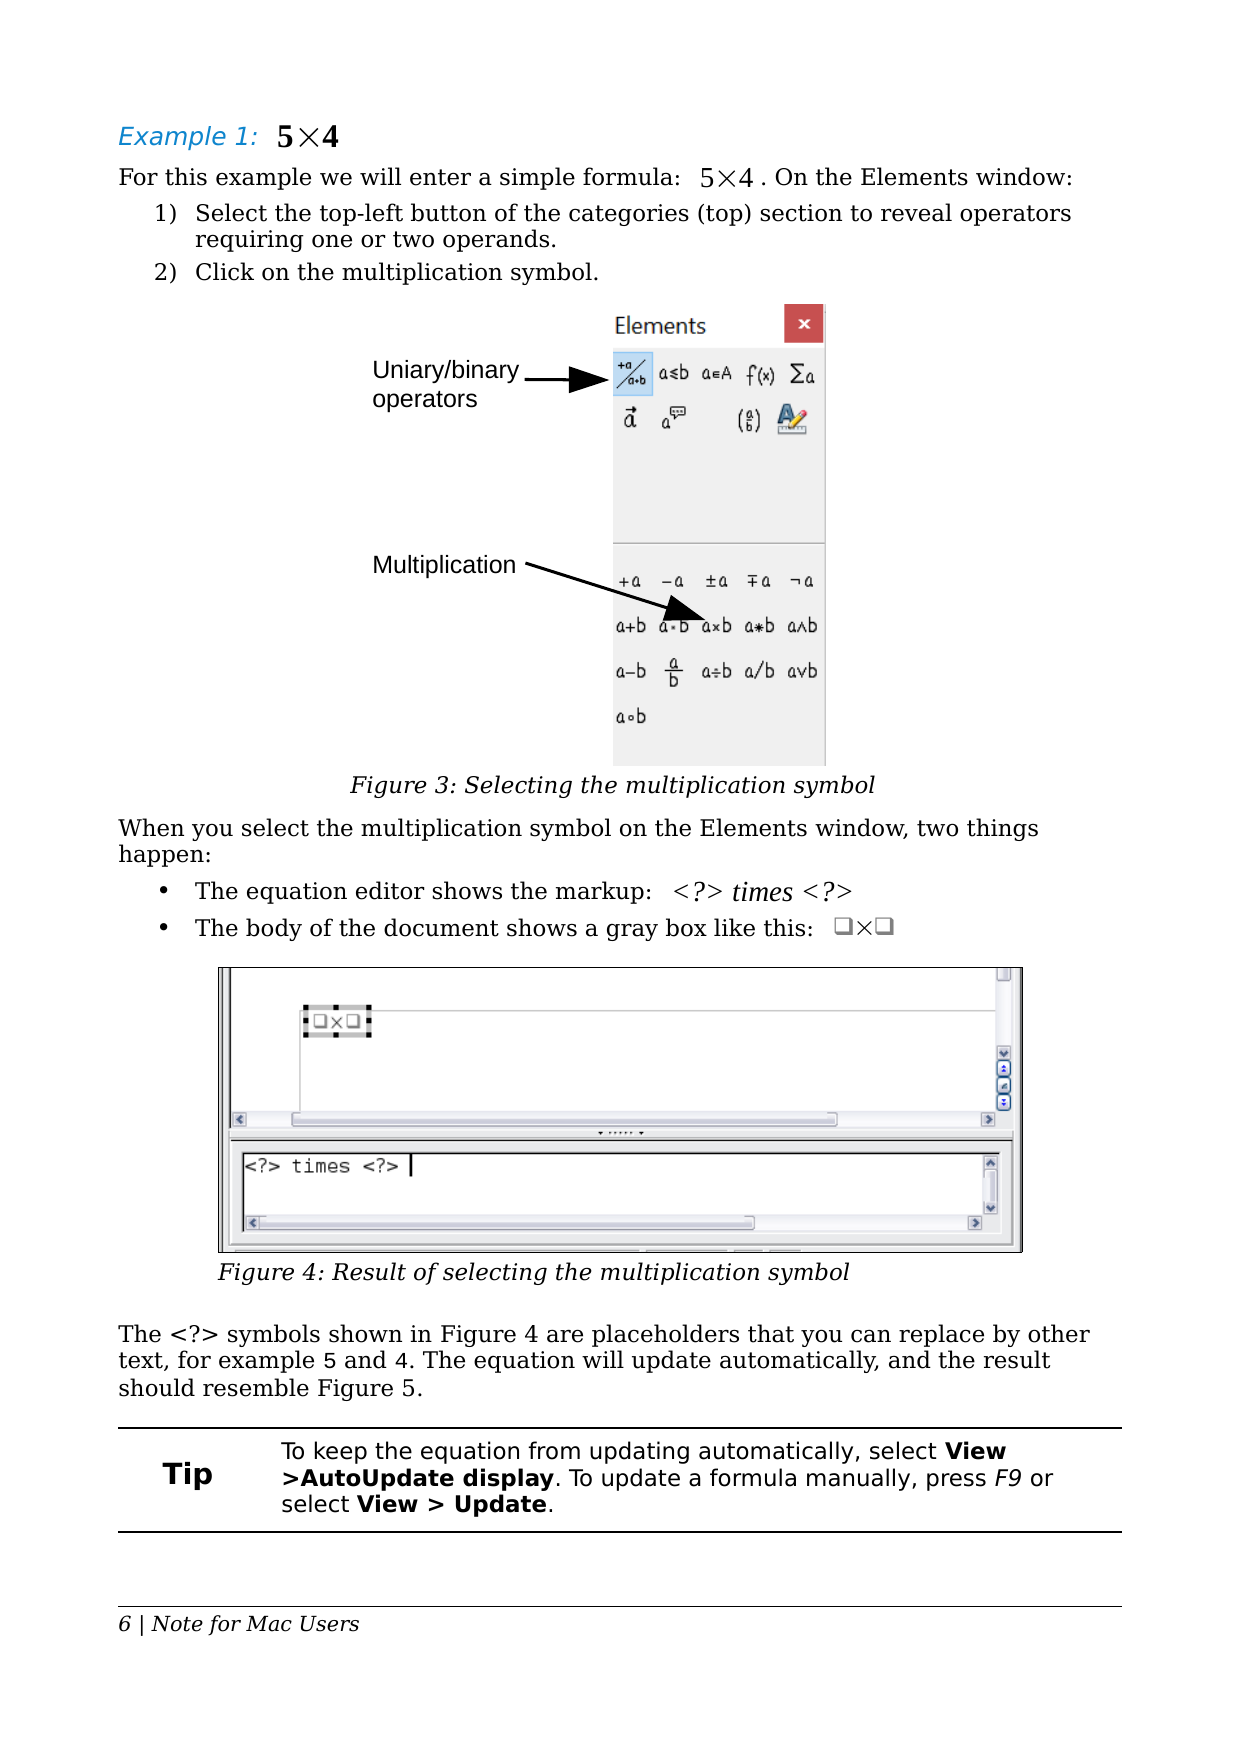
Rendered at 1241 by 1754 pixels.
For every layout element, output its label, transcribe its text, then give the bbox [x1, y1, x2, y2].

text The <?> symbols shown in Figure 4 are placeholders that you can replace by other text, for example 5 and 4. The equation will update automatically, and the result should resemble Figure 5. [118, 1321, 1122, 1402]
list For this example we will enter a simple formula:. On the Elements window: [118, 161, 1122, 193]
list Click on the multiplication symbol. [177, 259, 1122, 286]
table_header To keep the equation from updating automatically, select View >AutoUpdate display. To update a formula manually, press F9 or select View > Update. [258, 1429, 1122, 1531]
picture [219, 968, 1022, 1252]
text Figure 3: Selecting the multiplication symbol [350, 772, 890, 799]
text Figure 4: Result of selecting the multiplication symbol [218, 1259, 1022, 1285]
picture [613, 304, 826, 766]
list When you select the multiplication symbol on the Elements window, two things happen: [118, 815, 1122, 868]
table_header Tip [118, 1429, 257, 1531]
list Select the top-left button of the categories (top) section to reveal operators requiring one or two operands. [177, 200, 1122, 253]
list The body of the document shows a gray box like this: [156, 913, 1122, 942]
subtitle Example 1: [118, 118, 1122, 155]
list The equation editor shows the markup: [156, 875, 1122, 907]
